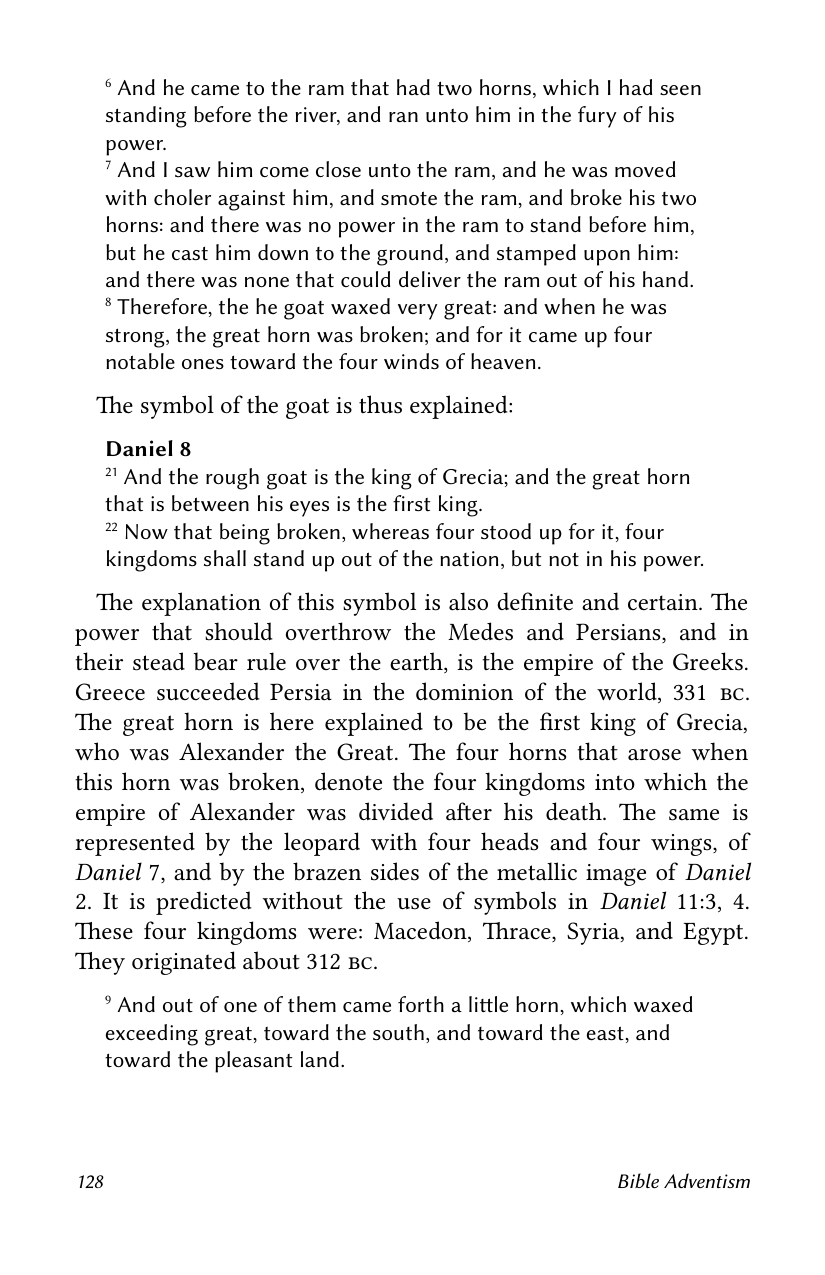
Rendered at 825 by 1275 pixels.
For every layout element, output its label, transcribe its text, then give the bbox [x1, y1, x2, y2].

text Daniel 8 [105, 436, 750, 462]
text 9 And out of one of them came forth a little horn, which waxed exceeding great, toward the south, and toward the east, and toward the pleasant land. [105, 992, 720, 1073]
text 6 And he came to the ram that had two horns, which I had seen standing before the river, and ran unto him in the fury of his power. [105, 75, 720, 156]
text 22 Now that being broken, whereas four stood up for it, four kingdoms shall stand up out of the nation, but not in his power. [105, 519, 720, 572]
text 21 And the rough goat is the king of Grecia; and the great horn that is between his eyes is the first king. [105, 464, 720, 517]
text 8 Therefore, the he goat waxed very great: and when he was strong, the great horn was broken; and for it came up four notable ones toward the four winds of heaven. [105, 294, 720, 375]
text The explanation of this symbol is also definite and certain. The power that should overthrow the Medes and Persians, and in their stead bear rule over the earth, is the empire of the Greeks. Greece succeeded Persia in the dominion of the world, 331 BC. The great horn is here explained to be the first king of Grecia, who was Alexander the Great. The four horns that arose when this horn was broken, denote the four kingdoms into which the empire of Alexander was divided after his death. The same is represented by the leopard with four heads and four wings, of Daniel 7, and by the brazen sides of the metallic image of Daniel 2. It is predicted without the use of symbols in Daniel 11:3, 4. These four kingdoms were: Macedon, Thrace, Syria, and Egypt. They originated about 312 BC. [75, 588, 750, 976]
text The symbol of the goat is thus explained: [75, 391, 750, 420]
text 7 And I saw him come close unto the ram, and he was moved with choler against him, and smote the ram, and broke his two horns: and there was no power in the ram to stand before him, but he cast him down to the ground, and stamped upon him: and there was none that could deliver the ram out of his hand. [105, 157, 720, 293]
